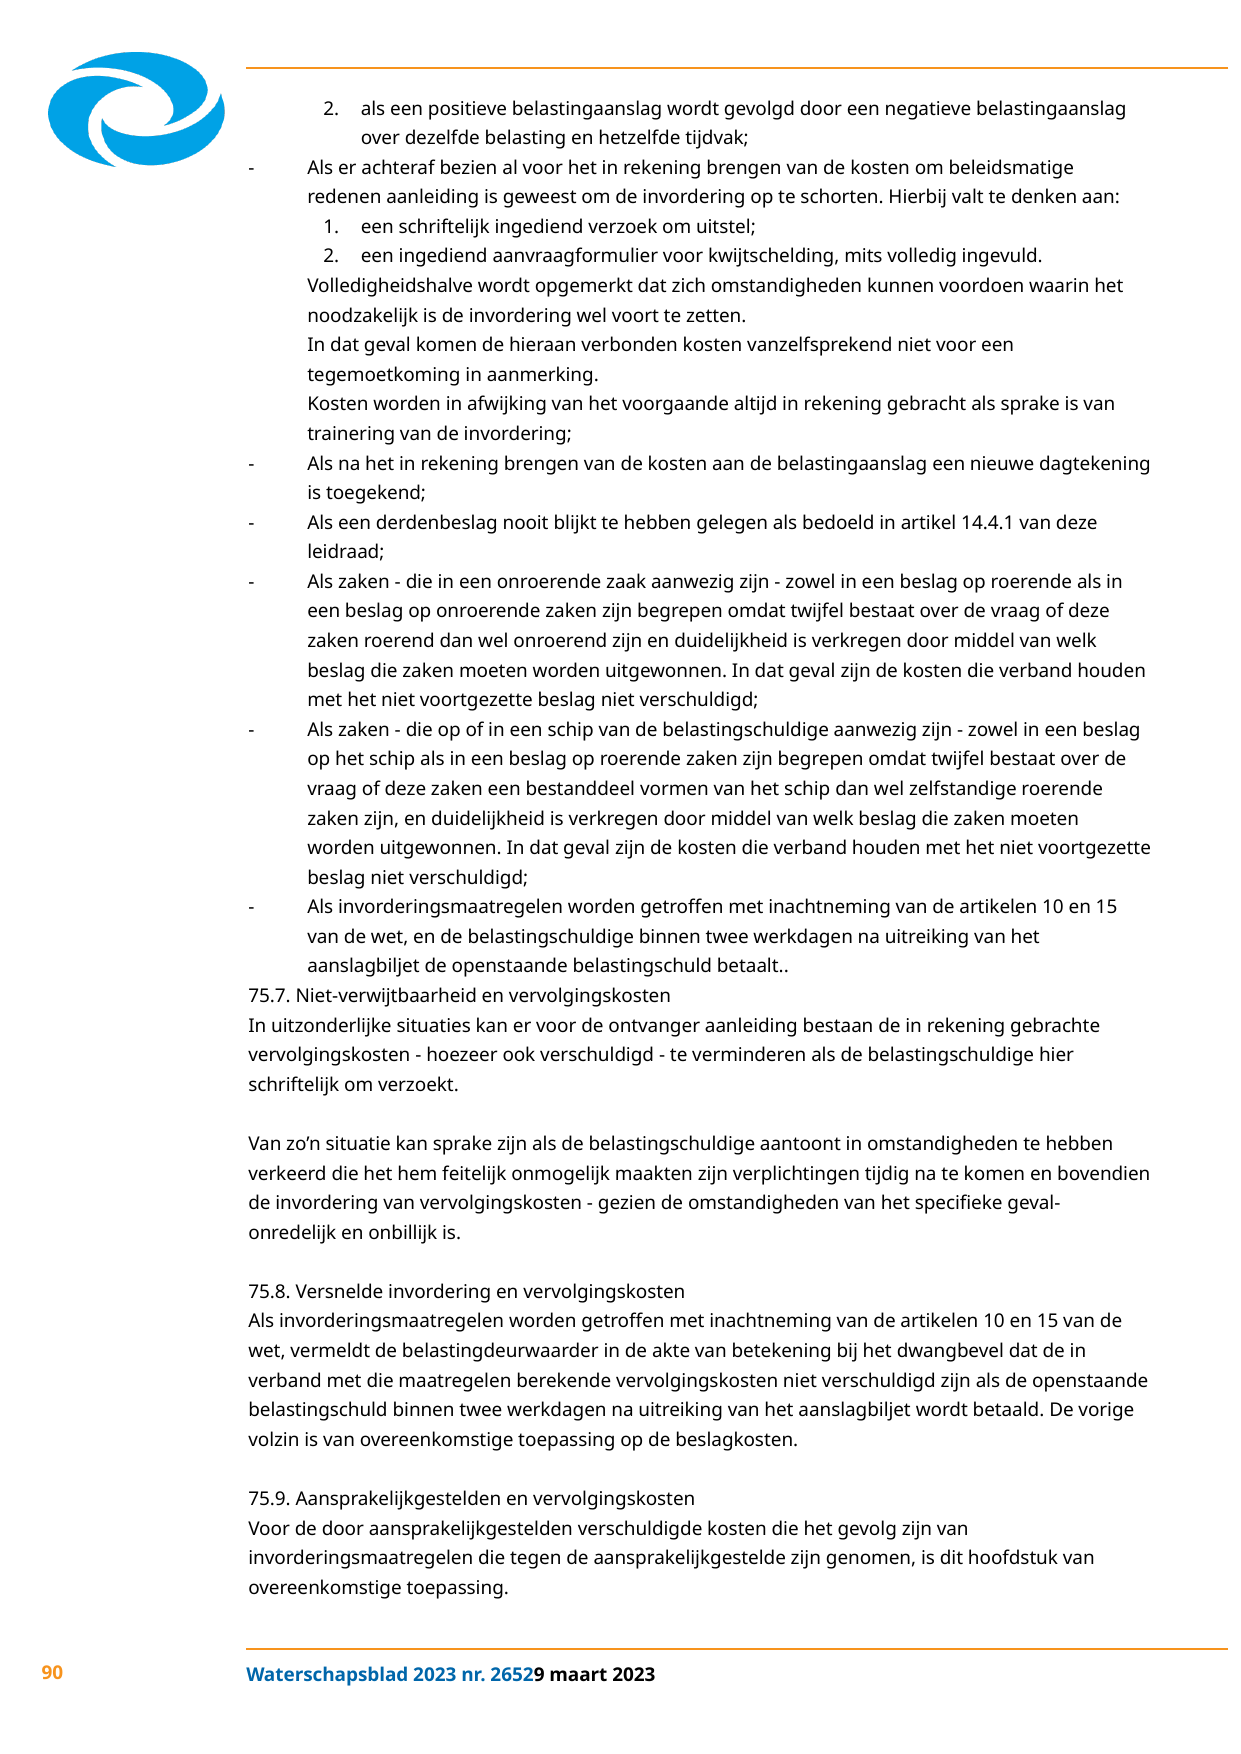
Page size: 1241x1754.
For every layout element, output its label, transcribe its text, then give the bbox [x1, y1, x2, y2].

list een schriftelijk ingediend verzoek om uitstel; [323, 213, 1152, 239]
text Als invorderingsmaatregelen worden getroffen met inachtneming van de artikelen 10 en 15 van de wet, vermeldt de belastingdeurwaarder in de akte van betekening bij het dwangbevel dat de in verband met die maatregelen berekende vervolgingskosten niet verschuldigd zijn als de openstaande belastingschuld binnen twee werkdagen na uitreiking van het aanslagbiljet wordt betaald. De vorige volzin is van overeenkomstige toepassing op de beslagkosten. [248, 1308, 1152, 1452]
picture [41, 47, 231, 172]
list Volledigheidshalve wordt opgemerkt dat zich omstandigheden kunnen voordoen waarin het noodzakelijk is de invordering wel voort te zetten. [248, 272, 1152, 328]
list een ingediend aanvraagformulier voor kwijtschelding, mits volledig ingevuld. [323, 243, 1152, 268]
list Als na het in rekening brengen van de kosten aan de belastingaanslag een nieuwe dagtekening is toegekend; [248, 450, 1152, 505]
text In uitzonderlijke situaties kan er voor de ontvanger aanleiding bestaan de in rekening gebrachte vervolgingskosten - hoezeer ook verschuldigd - te verminderen als de belastingschuldige hier schriftelijk om verzoekt. [248, 1012, 1152, 1097]
list Als een derdenbeslag nooit blijkt te hebben gelegen als bedoeld in artikel 14.4.1 van deze leidraad; [248, 509, 1152, 564]
list Als invorderingsmaatregelen worden getroffen met inachtneming van de artikelen 10 en 15 van de wet, en de belastingschuldige binnen twee werkdagen na uitreiking van het aanslagbiljet de openstaande belastingschuld betaalt.. [248, 893, 1152, 978]
list Als zaken - die in een onroerende zaak aanwezig zijn - zowel in een beslag op roerende als in een beslag op onroerende zaken zijn begrepen omdat twijfel bestaat over de vraag of deze zaken roerend dan wel onroerend zijn en duidelijkheid is verkregen door middel van welk beslag die zaken moeten worden uitgewonnen. In dat geval zijn de kosten die verband houden met het niet voortgezette beslag niet verschuldigd; [248, 568, 1152, 712]
text 75.8. Versnelde invordering en vervolgingskosten [248, 1278, 1152, 1304]
list In dat geval komen de hieraan verbonden kosten vanzelfsprekend niet voor een tegemoetkoming in aanmerking. [248, 331, 1152, 387]
text 75.7. Niet-verwijtbaarheid en vervolgingskosten [248, 982, 1152, 1008]
list Als er achteraf bezien al voor het in rekening brengen van de kosten om beleidsmatige redenen aanleiding is geweest om de invordering op te schorten. Hierbij valt te denken aan: [248, 154, 1152, 209]
list Kosten worden in afwijking van het voorgaande altijd in rekening gebracht als sprake is van trainering van de invordering; [248, 391, 1152, 446]
text Van zo’n situatie kan sprake zijn als de belastingschuldige aantoont in omstandigheden te hebben verkeerd die het hem feitelijk onmogelijk maakten zijn verplichtingen tijdig na te komen en bovendien de invordering van vervolgingskosten - gezien de omstandigheden van het specifieke geval- onredelijk en onbillijk is. [248, 1130, 1152, 1245]
text 75.9. Aansprakelijkgestelden en vervolgingskosten [248, 1485, 1152, 1511]
text Voor de door aansprakelijkgestelden verschuldigde kosten die het gevolg zijn van invorderingsmaatregelen die tegen de aansprakelijkgestelde zijn genomen, is dit hoofdstuk van overeenkomstige toepassing. [248, 1515, 1152, 1600]
list als een positieve belastingaanslag wordt gevolgd door een negatieve belastingaanslag over dezelfde belasting en hetzelfde tijdvak; [323, 95, 1152, 150]
list Als zaken - die op of in een schip van de belastingschuldige aanwezig zijn - zowel in een beslag op het schip als in een beslag op roerende zaken zijn begrepen omdat twijfel bestaat over de vraag of deze zaken een bestanddeel vormen van het schip dan wel zelfstandige roerende zaken zijn, en duidelijkheid is verkregen door middel van welk beslag die zaken moeten worden uitgewonnen. In dat geval zijn de kosten die verband houden met het niet voortgezette beslag niet verschuldigd; [248, 716, 1152, 890]
